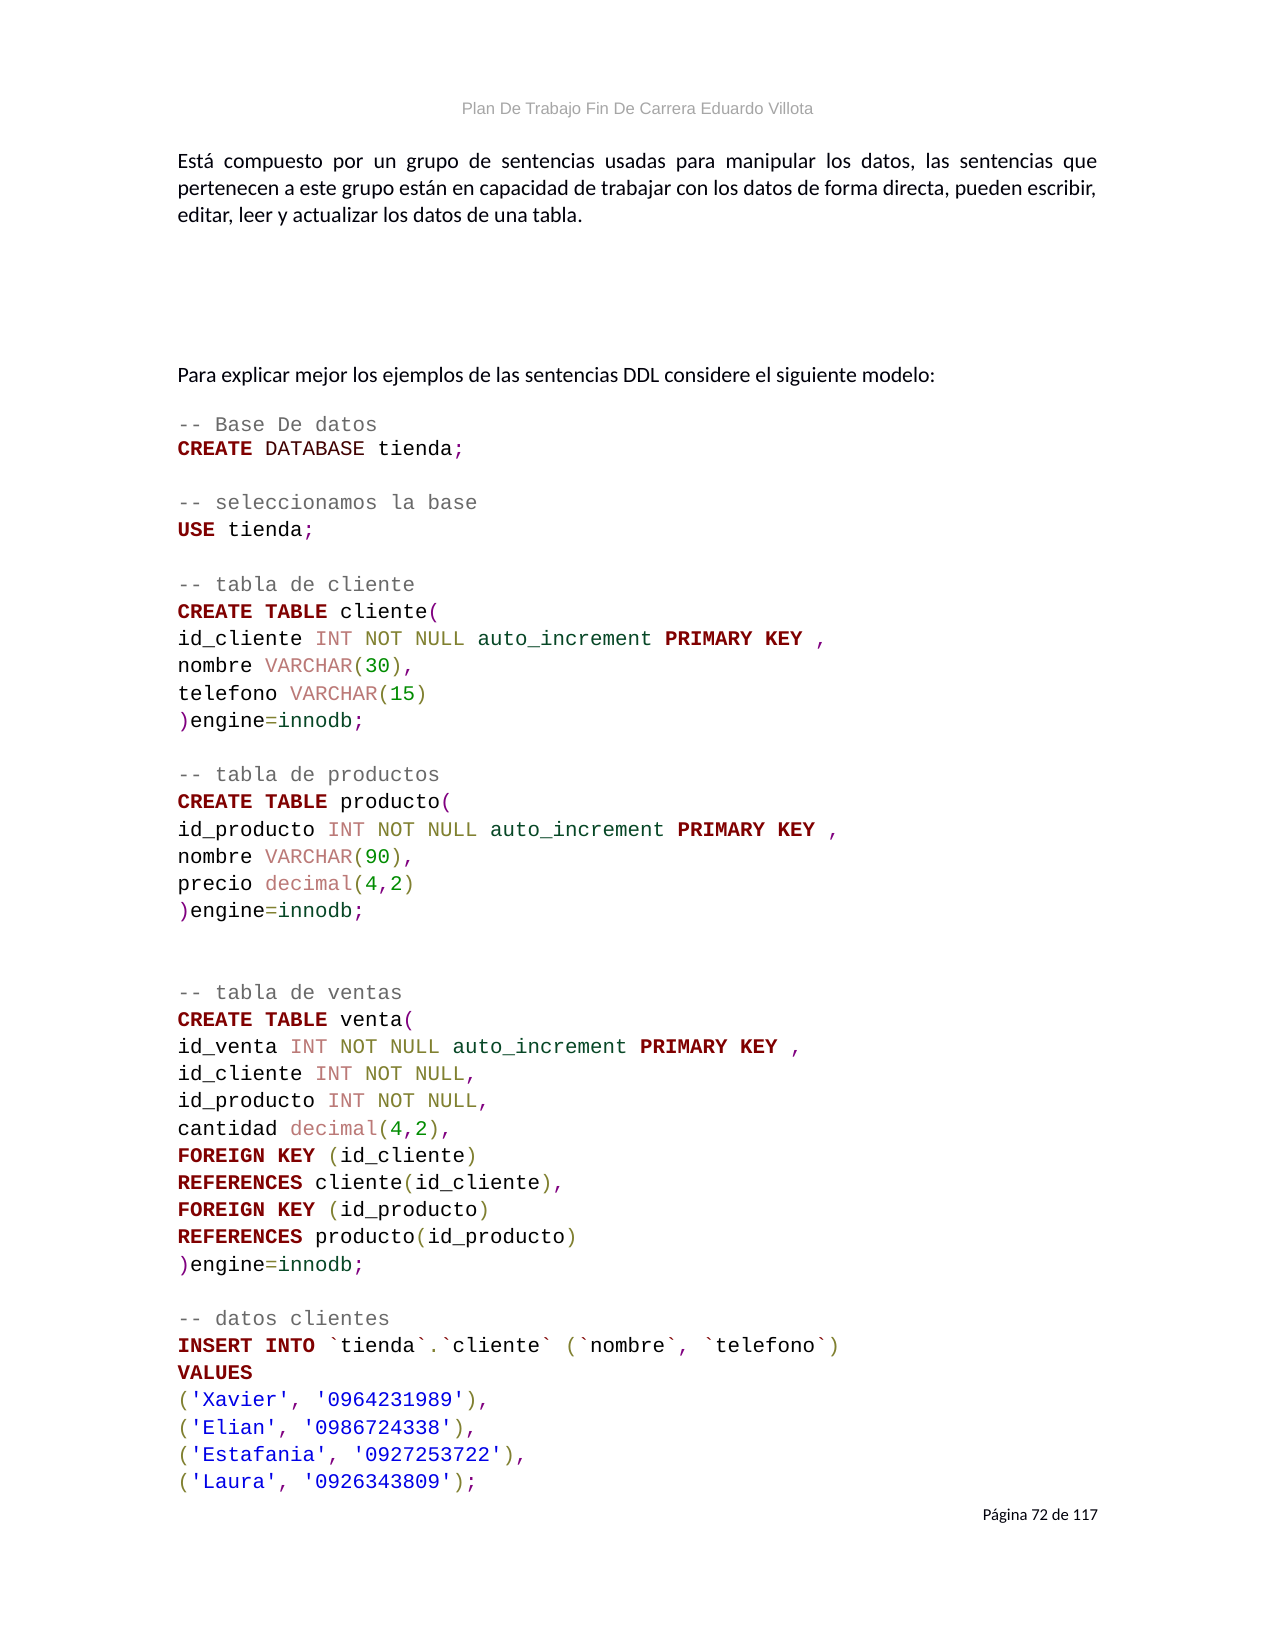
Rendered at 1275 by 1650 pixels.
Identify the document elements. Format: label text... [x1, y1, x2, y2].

text REFERENCES producto(id_producto) [177, 1226, 1098, 1250]
text nombre VARCHAR(30), [177, 655, 1098, 679]
text CREATE DATABASE tienda; [177, 438, 1098, 462]
text id_producto INT NOT NULL auto_increment PRIMARY KEY , [177, 818, 1098, 842]
text id_venta INT NOT NULL auto_increment PRIMARY KEY , [177, 1036, 1098, 1060]
text REFERENCES cliente(id_cliente), [177, 1172, 1098, 1196]
text id_producto INT NOT NULL, [177, 1090, 1098, 1114]
text FOREIGN KEY (id_cliente) [177, 1145, 1098, 1168]
text CREATE TABLE venta( [177, 1009, 1098, 1032]
text cantidad decimal(4,2), [177, 1118, 1098, 1141]
text -- seleccionamos la base [177, 492, 1098, 516]
text USE tienda; [177, 519, 1098, 543]
text CREATE TABLE producto( [177, 791, 1098, 815]
text -- tabla de productos [177, 764, 1098, 788]
text FOREIGN KEY (id_producto) [177, 1199, 1098, 1223]
text -- tabla de cliente [177, 574, 1098, 597]
text -- Base De datos [177, 414, 1098, 438]
text ('Estafania', '0927253722'), [177, 1444, 1098, 1467]
text Está compuesto por un grupo de sentencias usadas para manipular los datos, las sentencias que pertenecen a este grupo están en capacidad de trabajar con los datos de forma directa, pueden escribir, editar, leer y actualizar los datos de una tabla. [177, 148, 1098, 228]
text id_cliente INT NOT NULL auto_increment PRIMARY KEY , [177, 628, 1098, 652]
text Para explicar mejor los ejemplos de las sentencias DDL considere el siguiente modelo: [177, 361, 1098, 388]
text ('Elian', '0986724338'), [177, 1417, 1098, 1440]
text )engine=innodb; [177, 710, 1098, 733]
text precio decimal(4,2) [177, 873, 1098, 897]
text ('Xavier', '0964231989'), [177, 1389, 1098, 1413]
text -- tabla de ventas [177, 982, 1098, 1005]
text VALUES [177, 1362, 1098, 1386]
text )engine=innodb; [177, 900, 1098, 924]
text -- datos clientes [177, 1308, 1098, 1332]
text nombre VARCHAR(90), [177, 846, 1098, 869]
text )engine=innodb; [177, 1253, 1098, 1277]
text ('Laura', '0926343809'); [177, 1471, 1098, 1495]
text id_cliente INT NOT NULL, [177, 1063, 1098, 1087]
text INSERT INTO `tienda`.`cliente` (`nombre`, `telefono`) [177, 1335, 1098, 1359]
text telefono VARCHAR(15) [177, 683, 1098, 706]
text CREATE TABLE cliente( [177, 601, 1098, 625]
